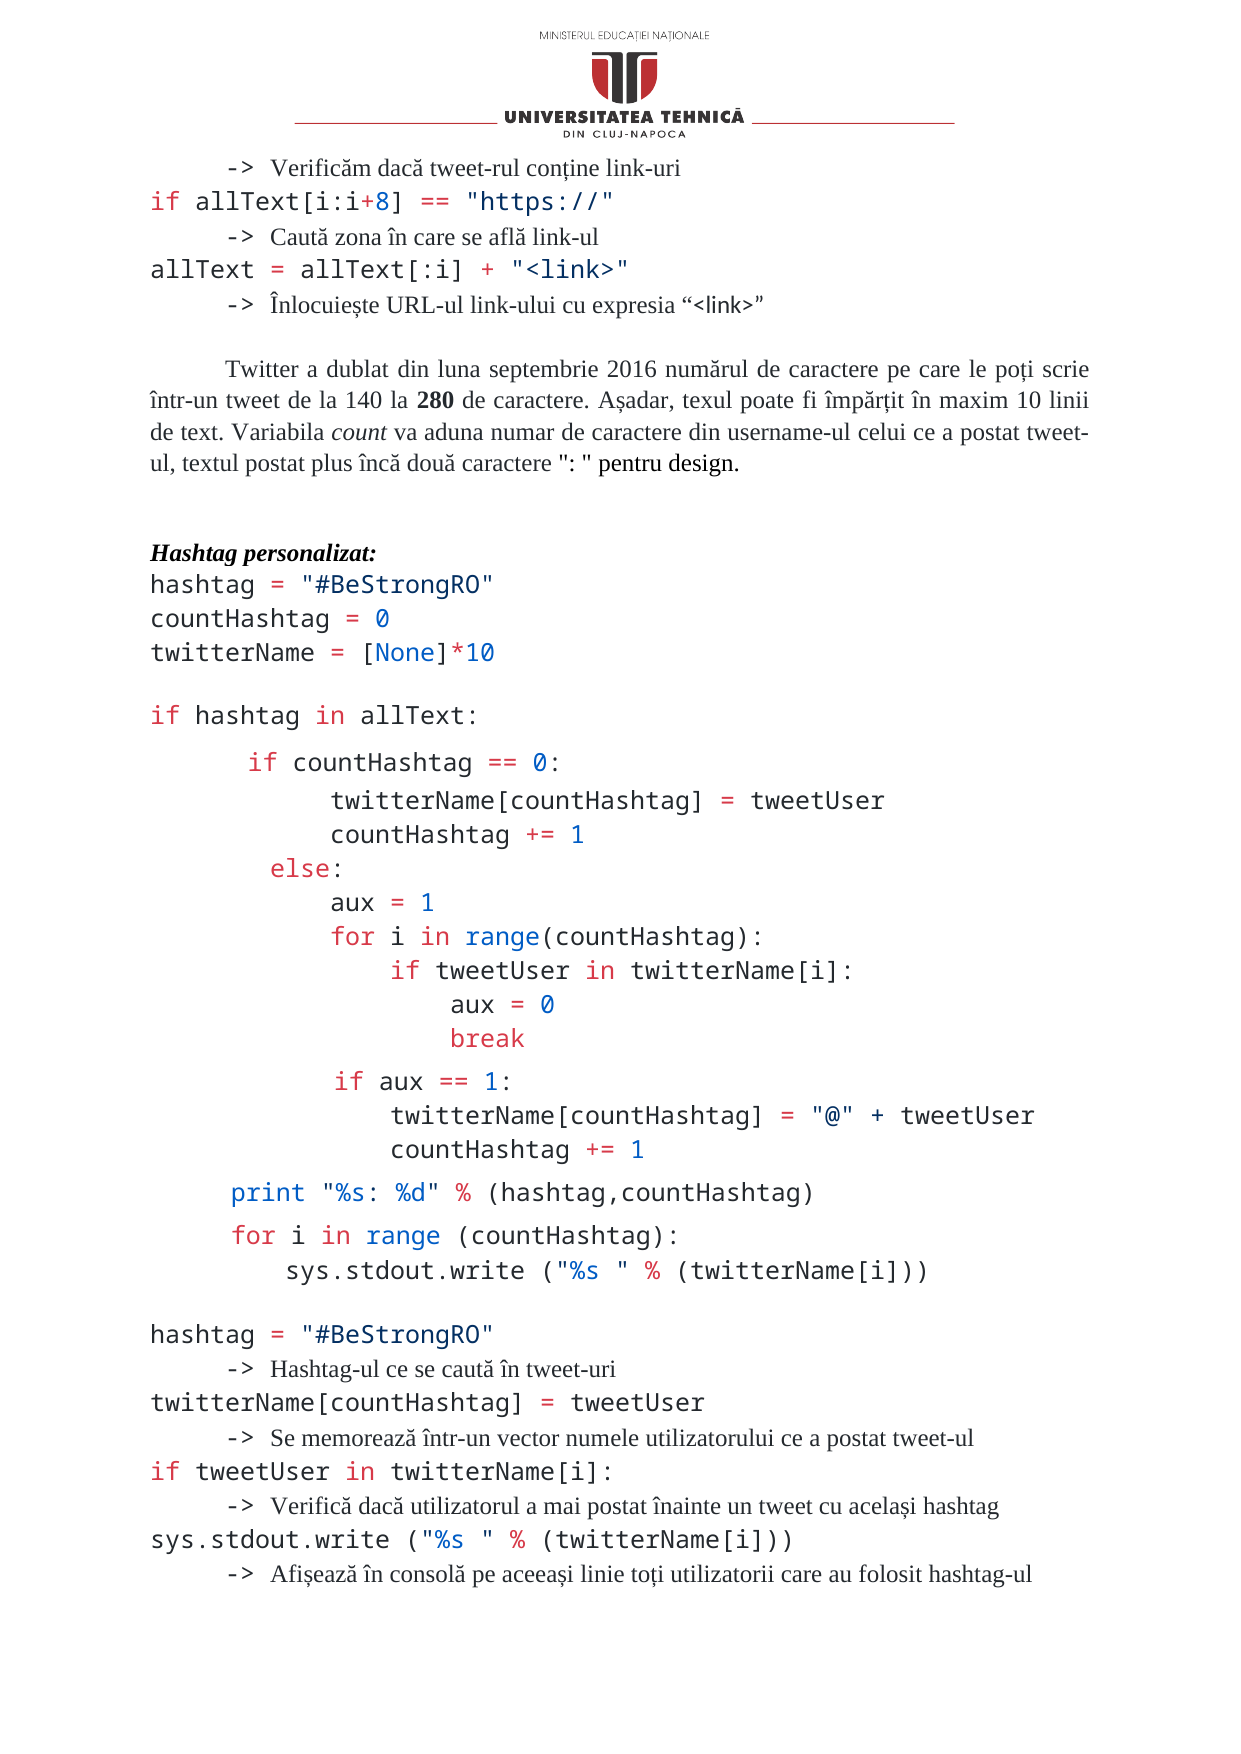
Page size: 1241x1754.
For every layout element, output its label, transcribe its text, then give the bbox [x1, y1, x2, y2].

text if tweetUser in twitterName[i]: [150, 953, 1090, 987]
text Hashtag personalizat: [150, 538, 1090, 566]
text -> Înlocuiește URL-ul link-ului cu expresia “<link>” [150, 286, 1090, 320]
text hashtag = "#BeStrongRO" [150, 566, 1090, 600]
text for i in range(countHashtag): [150, 919, 1090, 953]
text -> Hashtag-ul ce se caută în tweet-uri [150, 1351, 1090, 1385]
text aux = 1 [150, 884, 1090, 919]
text hashtag = "#BeStrongRO" [150, 1317, 1090, 1351]
text countHashtag += 1 [150, 1132, 1090, 1166]
text sys.stdout.write ("%s " % (twitterName[i])) [150, 1252, 1090, 1286]
text countHashtag = 0 [150, 600, 1090, 634]
text aux = 0 [150, 987, 1090, 1021]
text if hashtag in allText: [150, 697, 1090, 731]
text twitterName[countHashtag] = tweetUser [150, 1385, 1090, 1419]
text twitterName[countHashtag] = tweetUser [150, 782, 1090, 816]
text -> Se memorează într-un vector numele utilizatorului ce a postat tweet-ul [150, 1419, 1090, 1453]
text -> Verificăm dacă tweet-rul conține link-uri [150, 150, 1090, 184]
text for i in range (countHashtag): [150, 1209, 1090, 1252]
text twitterName = [None]*10 [150, 634, 1090, 668]
text countHashtag += 1 [150, 816, 1090, 851]
text if countHashtag == 0: [150, 731, 1090, 782]
text if allText[i:i+8] == "https://" [150, 184, 1090, 218]
text -> Verifică dacă utilizatorul a mai postat înainte un tweet cu același hashtag [150, 1487, 1090, 1521]
text -> Afișează în consolă pe aceeași linie toți utilizatorii care au folosit hashtag-ul [150, 1555, 1090, 1589]
text if tweetUser in twitterName[i]: [150, 1453, 1090, 1487]
text allText = allText[:i] + "<link>" [150, 252, 1090, 286]
text print "%s: %d" % (hashtag,countHashtag) [150, 1166, 1090, 1209]
text sys.stdout.write ("%s " % (twitterName[i])) [150, 1521, 1090, 1555]
text else: [150, 851, 1090, 884]
text if aux == 1: [150, 1055, 1090, 1098]
text -> Caută zona în care se află link-ul [150, 218, 1090, 252]
text Twitter a dublat din luna septembrie 2016 numărul de caractere pe care le poți scrie într-un tweet de la 140 la 280 de caractere. Așadar, texul poate fi împărțit în maxim 10 linii de text. Variabila count va aduna numar de caractere din username-ul celui ce a postat tweet-ul, textul postat plus încă două caractere ": " pentru design. [150, 352, 1090, 477]
text twitterName[countHashtag] = "@" + tweetUser [150, 1098, 1090, 1132]
text break [150, 1021, 1090, 1055]
